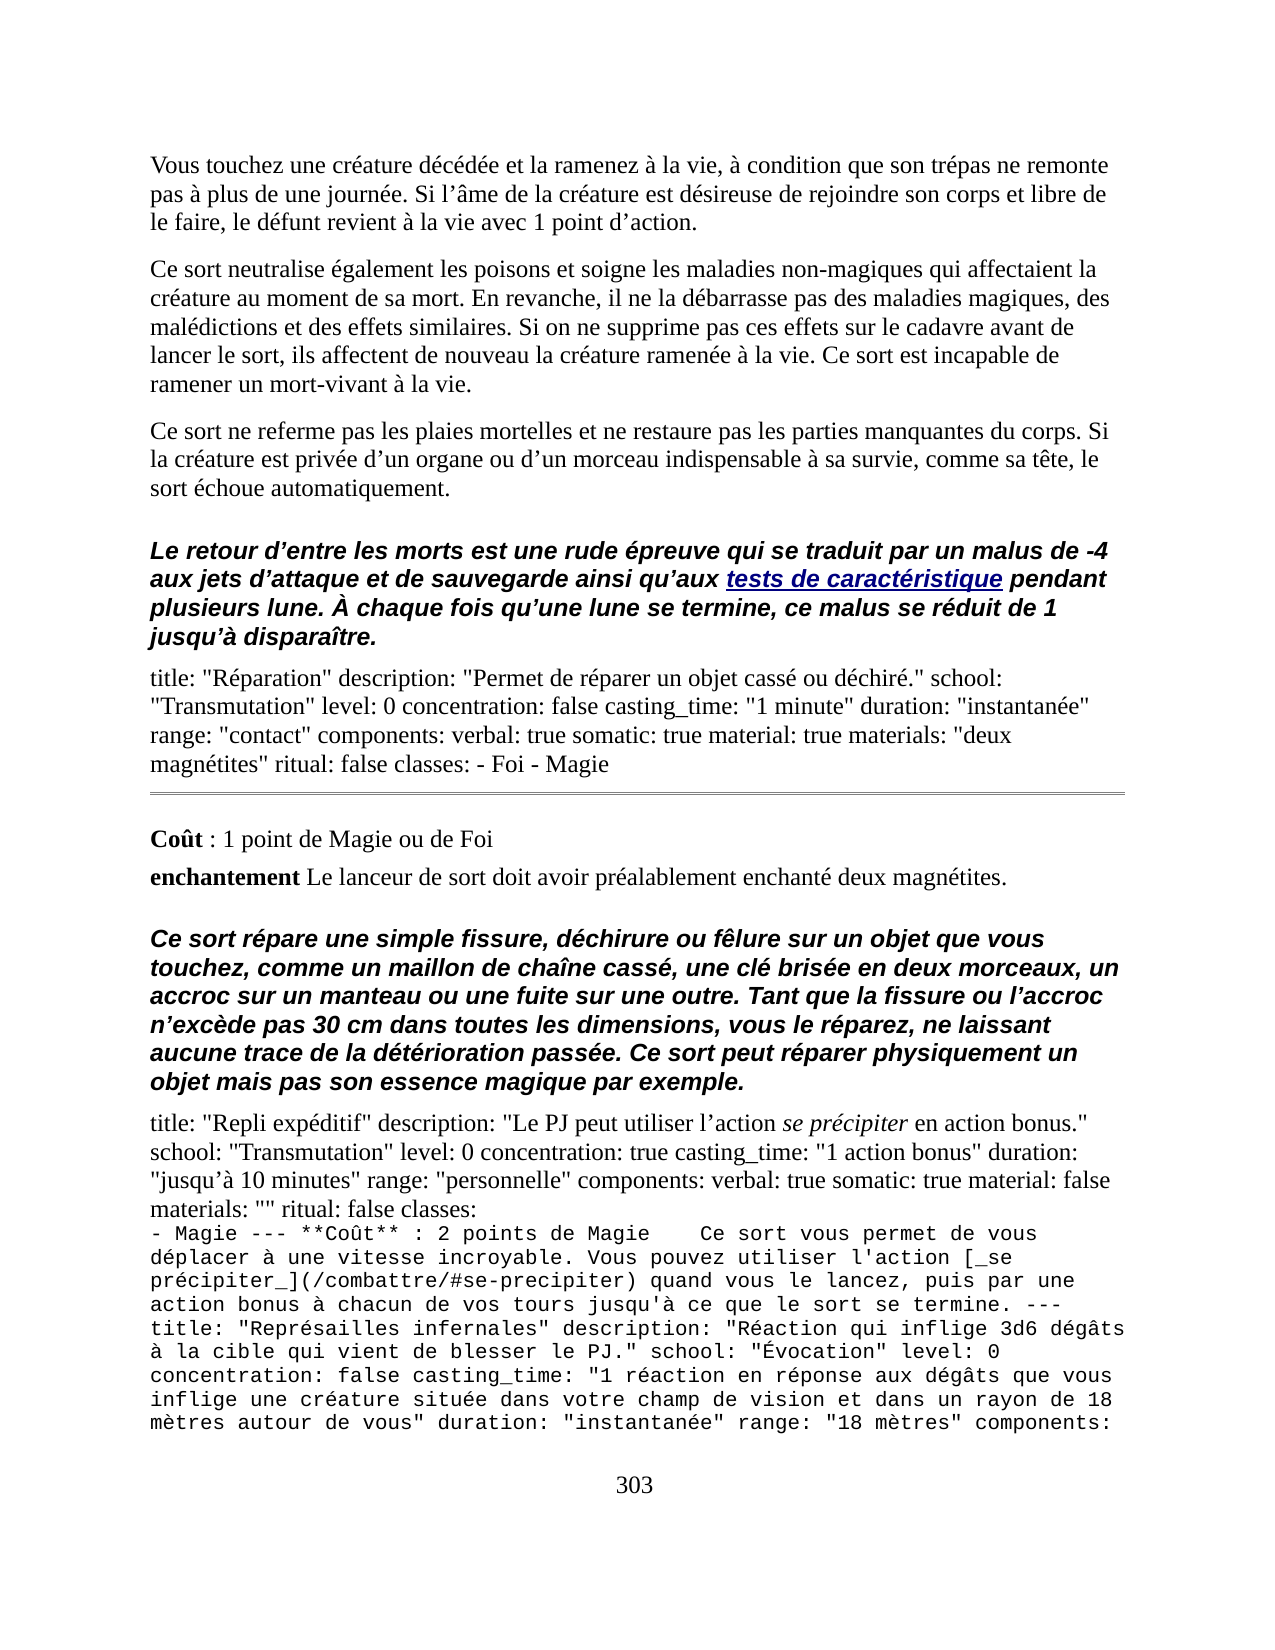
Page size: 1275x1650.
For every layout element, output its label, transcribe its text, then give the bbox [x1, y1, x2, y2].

text - Magie --- **Coût** : 2 points de Magie Ce sort vous permet de vous déplacer à une vitesse incroyable. Vous pouvez utiliser l'action [_se précipiter_](/combattre/#se-precipiter) quand vous le lancez, puis par une action bonus à chacun de vos tours jusqu'à ce que le sort se termine. --- title: "Représailles infernales" description: "Réaction qui inflige 3d6 dégâts à la cible qui vient de blesser le PJ." school: "Évocation" level: 0 concentration: false casting_time: "1 réaction en réponse aux dégâts que vous inflige une créature située dans votre champ de vision et dans un rayon de 18 mètres autour de vous" duration: "instantanée" range: "18 mètres" components: [150, 1223, 1125, 1436]
subtitle Le retour d’entre les morts est une rude épreuve qui se traduit par un malus de -4 aux jets d’attaque et de sauvegarde ainsi qu’aux tests de caractéristique pendant plusieurs lune. À chaque fois qu’une lune se termine, ce malus se réduit de 1 jusqu’à disparaître. [150, 536, 1125, 650]
text enchantement Le lanceur de sort doit avoir préalablement enchanté deux magnétites. [150, 862, 1125, 890]
text Ce sort ne referme pas les plaies mortelles et ne restaure pas les parties manquantes du corps. Si la créature est privée d’un organe ou d’un morceau indispensable à sa survie, comme sa tête, le sort échoue automatiquement. [150, 416, 1125, 502]
text title: "Repli expéditif" description: "Le PJ peut utiliser l’action se précipiter en action bonus." school: "Transmutation" level: 0 concentration: true casting_time: "1 action bonus" duration: "jusqu’à 10 minutes" range: "personnelle" components: verbal: true somatic: true material: false materials: "" ritual: false classes: [150, 1108, 1125, 1223]
text Coût : 1 point de Magie ou de Foi [150, 824, 1125, 853]
subtitle Ce sort répare une simple fissure, déchirure ou fêlure sur un objet que vous touchez, comme un maillon de chaîne cassé, une clé brisée en deux morceaux, un accroc sur un manteau ou une fuite sur une outre. Tant que la fissure ou l’accroc n’excède pas 30 cm dans toutes les dimensions, vous le réparez, ne laissant aucune trace de la détérioration passée. Ce sort peut réparer physiquement un objet mais pas son essence magique par exemple. [150, 924, 1125, 1096]
text title: "Réparation" description: "Permet de réparer un objet cassé ou déchiré." school: "Transmutation" level: 0 concentration: false casting_time: "1 minute" duration: "instantanée" range: "contact" components: verbal: true somatic: true material: true materials: "deux magnétites" ritual: false classes: - Foi - Magie [150, 663, 1125, 778]
text Vous touchez une créature décédée et la ramenez à la vie, à condition que son trépas ne remonte pas à plus de une journée. Si l’âme de la créature est désireuse de rejoindre son corps et libre de le faire, le défunt revient à la vie avec 1 point d’action. [150, 150, 1125, 236]
text Ce sort neutralise également les poisons et soigne les maladies non-magiques qui affectaient la créature au moment de sa mort. En revanche, il ne la débarrasse pas des maladies magiques, des malédictions et des effets similaires. Si on ne supprime pas ces effets sur le cadavre avant de lancer le sort, ils affectent de nouveau la créature ramenée à la vie. Ce sort est incapable de ramener un mort-vivant à la vie. [150, 254, 1125, 398]
